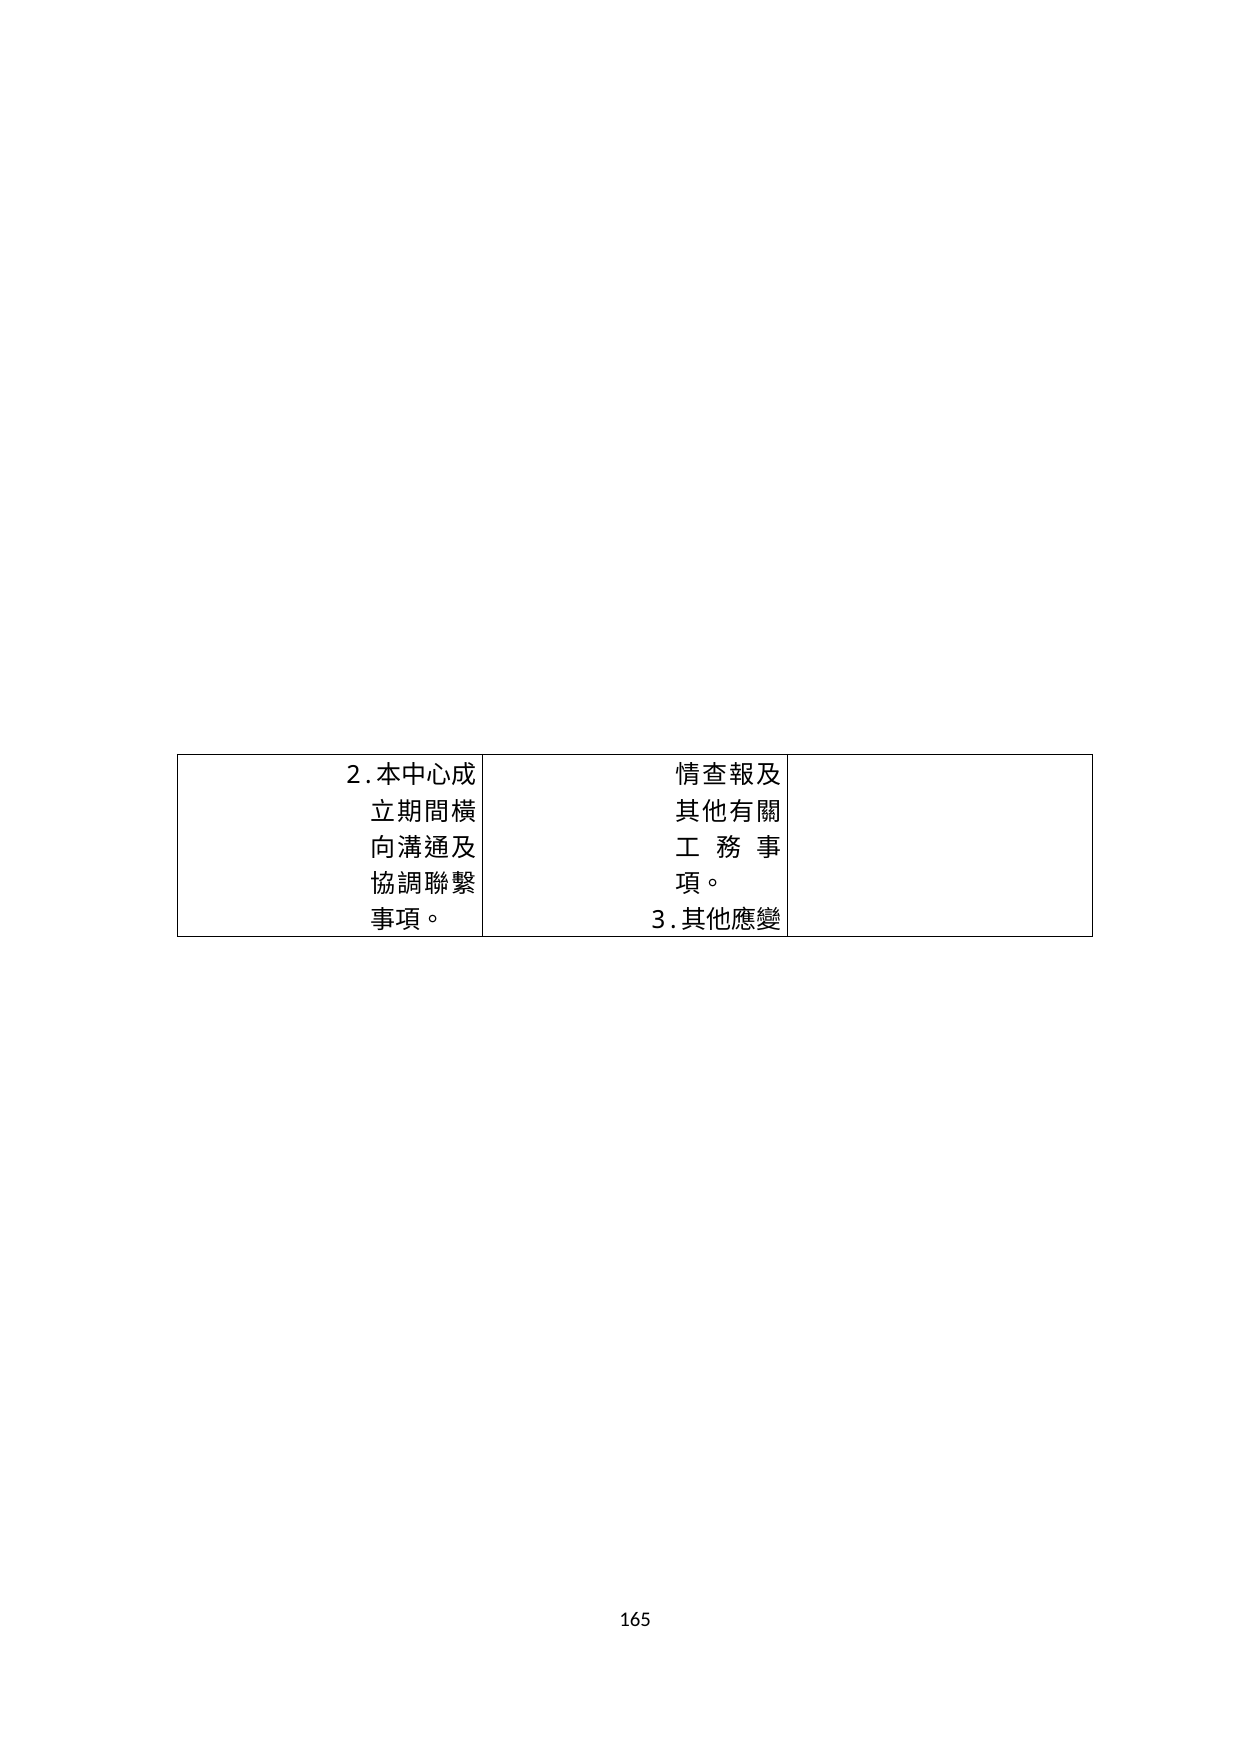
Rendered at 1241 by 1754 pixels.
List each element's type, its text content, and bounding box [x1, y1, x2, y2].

table_cell 情查報及其他有關工務事項。 3.其他應變 [483, 755, 787, 936]
table_cell 2.本中心成立期間橫向溝通及協調聯繫事項。 [178, 755, 482, 936]
table_cell [788, 755, 1092, 936]
